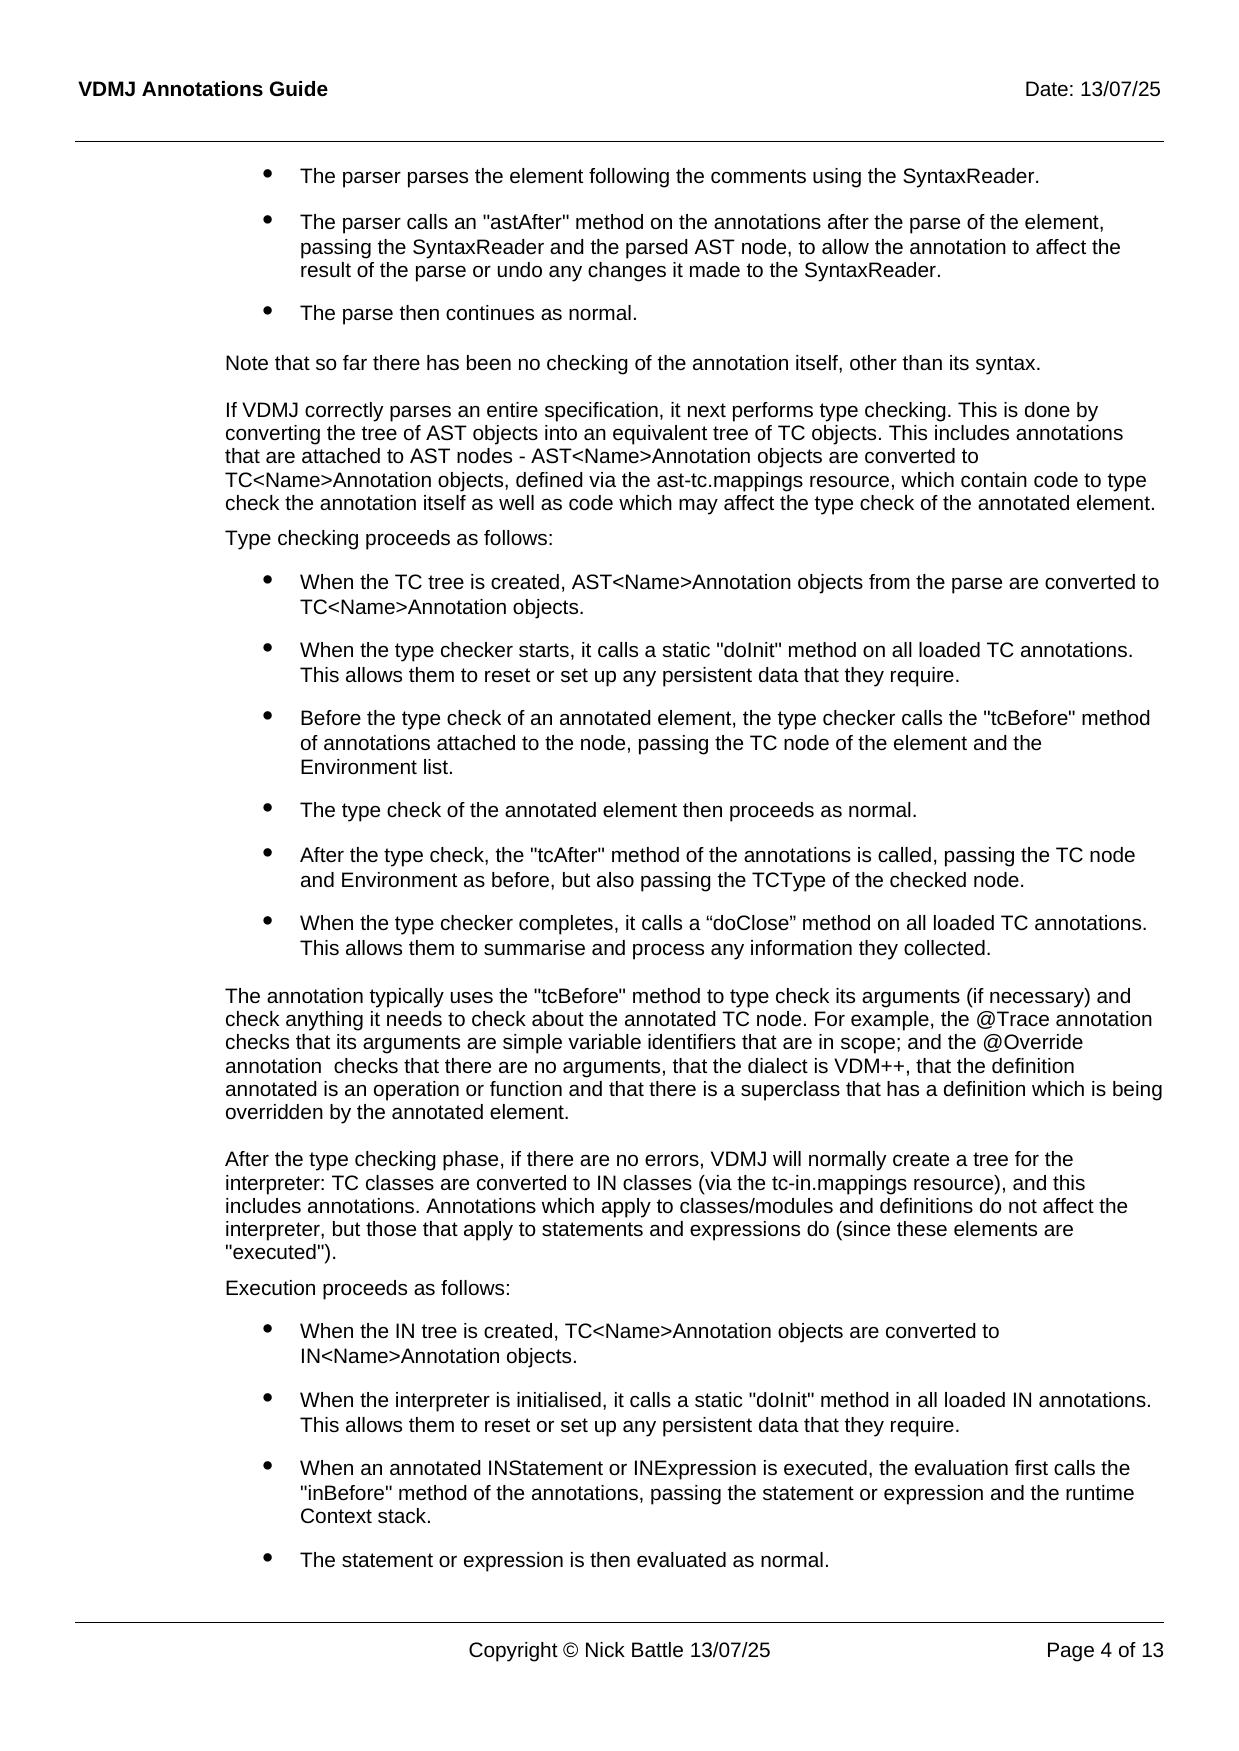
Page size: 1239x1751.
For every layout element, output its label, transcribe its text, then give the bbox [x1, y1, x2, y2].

list When the interpreter is initialised, it calls a static "doInit" method in all loaded IN annotations. This allows them to reset or set up any persistent data that they require. [262, 1381, 1164, 1436]
text If VDMJ correctly parses an entire specification, it next performs type checking. This is done by converting the tree of AST objects into an equivalent tree of TC objects. This includes annotations that are attached to AST nodes - AST<Name>Annotation objects are converted to TC<Name>Annotation objects, defined via the ast-tc.mappings resource, which contain code to type check the annotation itself as well as code which may affect the type check of the annotated element. [225, 398, 1164, 514]
text The annotation typically uses the "tcBefore" method to type check its arguments (if necessary) and check anything it needs to check about the annotated TC node. For example, the @Trace annotation checks that its arguments are simple variable identifiers that are in scope; and the @Override annotation checks that there are no arguments, that the dialect is VDM++, that the definition annotated is an operation or function and that there is a superclass that has a definition which is being overridden by the annotated element. [225, 984, 1164, 1124]
list The type check of the annotated element then proceeds as normal. [262, 791, 1164, 823]
list When the type checker completes, it calls a “doClose” method on all loaded TC annotations. This allows them to summarise and process any information they collected. [262, 904, 1164, 960]
list When the TC tree is created, AST<Name>Annotation objects from the parse are converted to TC<Name>Annotation objects. [262, 563, 1164, 618]
list The parse then continues as normal. [262, 294, 1164, 327]
text Type checking proceeds as follows: [225, 527, 1164, 550]
list The parser calls an "astAfter" method on the annotations after the parse of the element, passing the SyntaxReader and the parsed AST node, to allow the annotation to affect the result of the parse or undo any changes it made to the SyntaxReader. [262, 203, 1164, 282]
list The parser parses the element following the comments using the SyntaxReader. [262, 157, 1164, 190]
list Before the type check of an annotated element, the type checker calls the "tcBefore" method of annotations attached to the node, passing the TC node of the element and the Environment list. [262, 699, 1164, 778]
text After the type checking phase, if there are no errors, VDMJ will normally create a tree for the interpreter: TC classes are converted to IN classes (via the tc-in.mappings resource), and this includes annotations. Annotations which apply to classes/modules and definitions do not affect the interpreter, but those that apply to statements and expressions do (since these elements are "executed"). [225, 1148, 1164, 1264]
list When an annotated INStatement or INExpression is executed, the evaluation first calls the "inBefore" method of the annotations, passing the statement or expression and the runtime Context stack. [262, 1449, 1164, 1528]
list When the IN tree is created, TC<Name>Annotation objects are converted to IN<Name>Annotation objects. [262, 1312, 1164, 1368]
text Note that so far there has been no checking of the annotation itself, other than its syntax. [225, 351, 1164, 374]
list When the type checker starts, it calls a static "doInit" method on all loaded TC annotations. This allows them to reset or set up any persistent data that they require. [262, 631, 1164, 687]
text Execution proceeds as follows: [225, 1277, 1164, 1300]
list The statement or expression is then evaluated as normal. [262, 1541, 1164, 1573]
list After the type check, the "tcAfter" method of the annotations is called, passing the TC node and Environment as before, but also passing the TCType of the checked node. [262, 836, 1164, 892]
